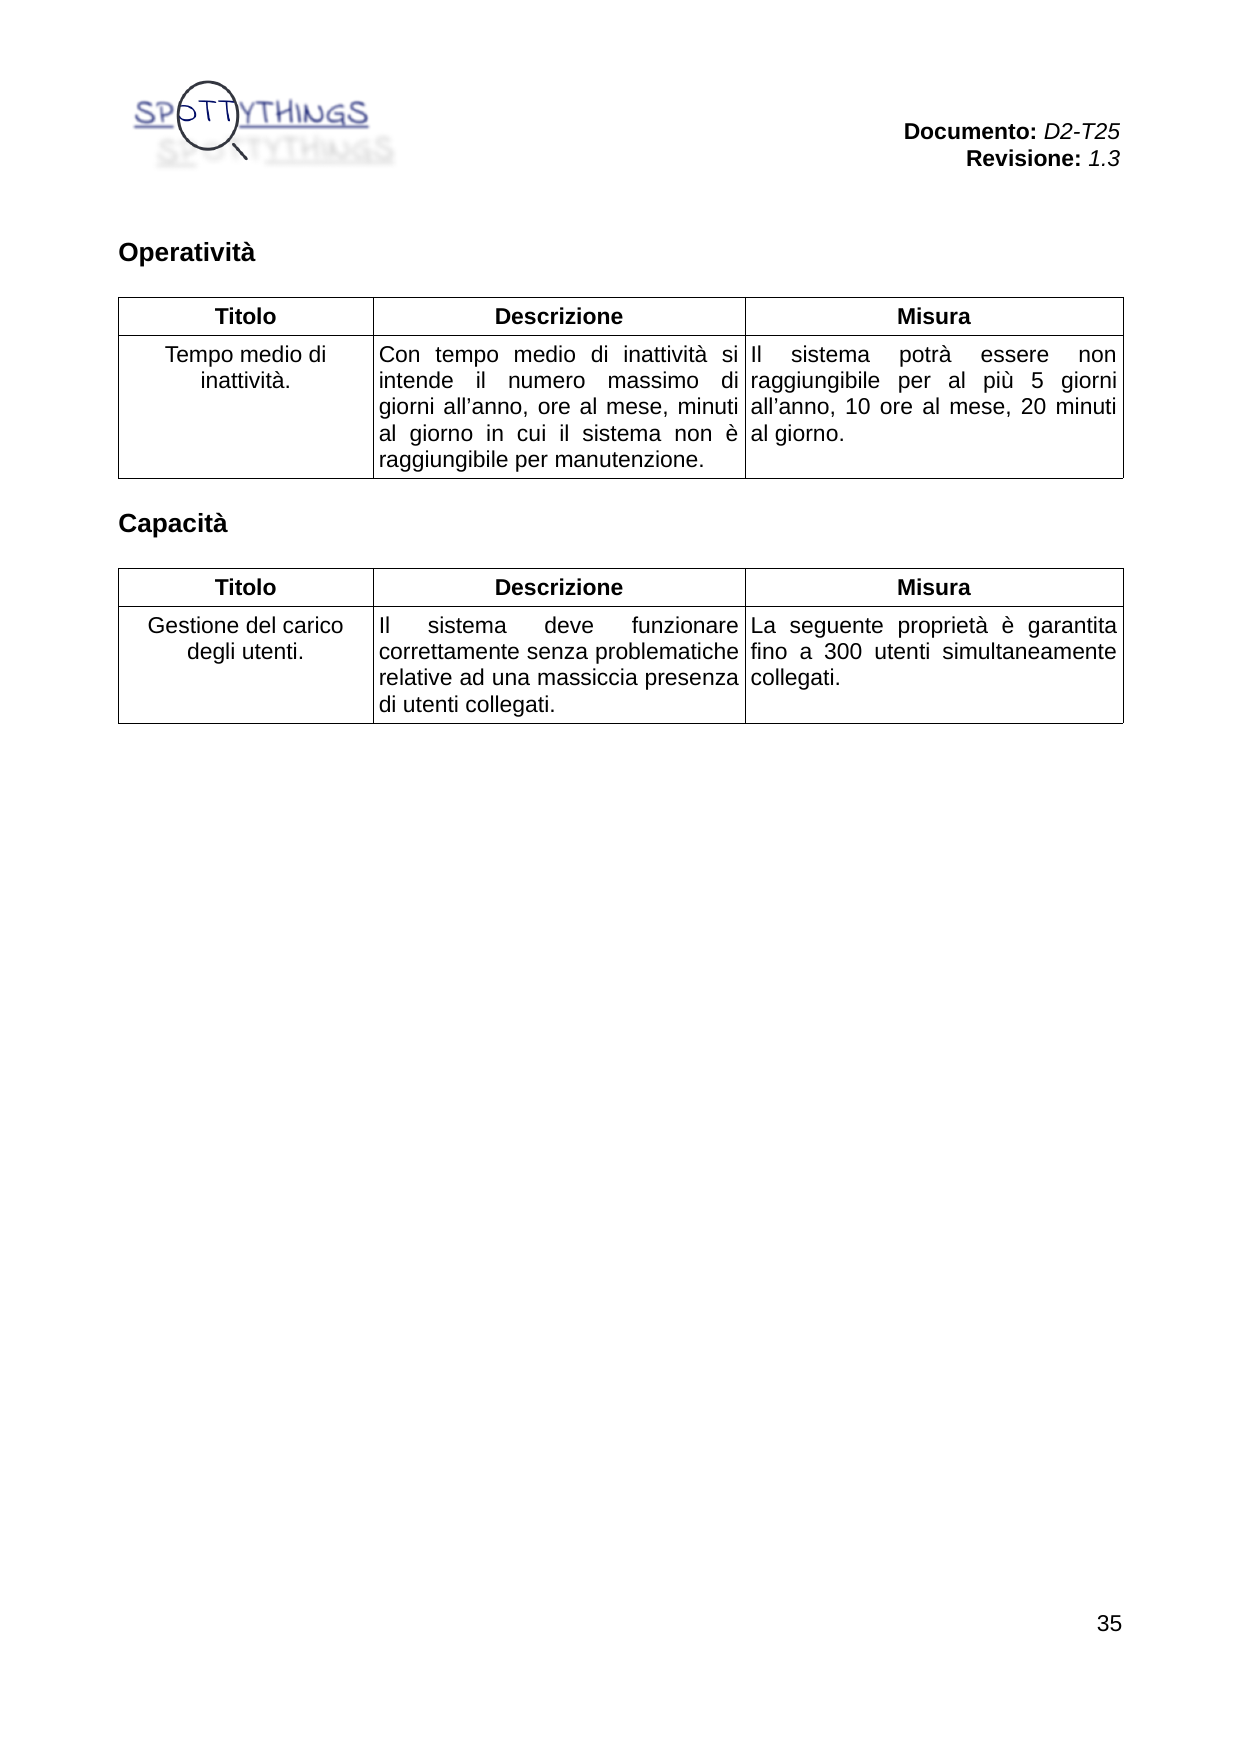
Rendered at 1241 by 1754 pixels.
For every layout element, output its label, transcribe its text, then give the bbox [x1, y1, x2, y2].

table_cell Il sistema deve funzionare correttamente senza problematiche relative ad una massiccia presenza di utenti collegati. [374, 607, 745, 723]
subtitle Capacità [118, 507, 1122, 538]
subtitle Operatività [118, 236, 1122, 267]
picture [123, 73, 399, 187]
table_cell La seguente proprietà è garantita fino a 300 utenti simultaneamente collegati. [746, 607, 1123, 723]
table_cell Il sistema potrà essere non raggiungibile per al più 5 giorni all’anno, 10 ore al mese, 20 minuti al giorno. [746, 336, 1123, 478]
table_header Titolo [119, 569, 373, 606]
table_cell Gestione del carico degli utenti. [119, 607, 373, 723]
table_header Titolo [119, 298, 373, 335]
table_cell Tempo medio di inattività. [119, 336, 373, 478]
table_cell Con tempo medio di inattività si intende il numero massimo di giorni all’anno, ore al mese, minuti al giorno in cui il sistema non è raggiungibile per manutenzione. [374, 336, 745, 478]
table_header Descrizione [374, 569, 745, 606]
table_header Descrizione [374, 298, 745, 335]
table_header Misura [746, 298, 1123, 335]
table_header Misura [746, 569, 1123, 606]
